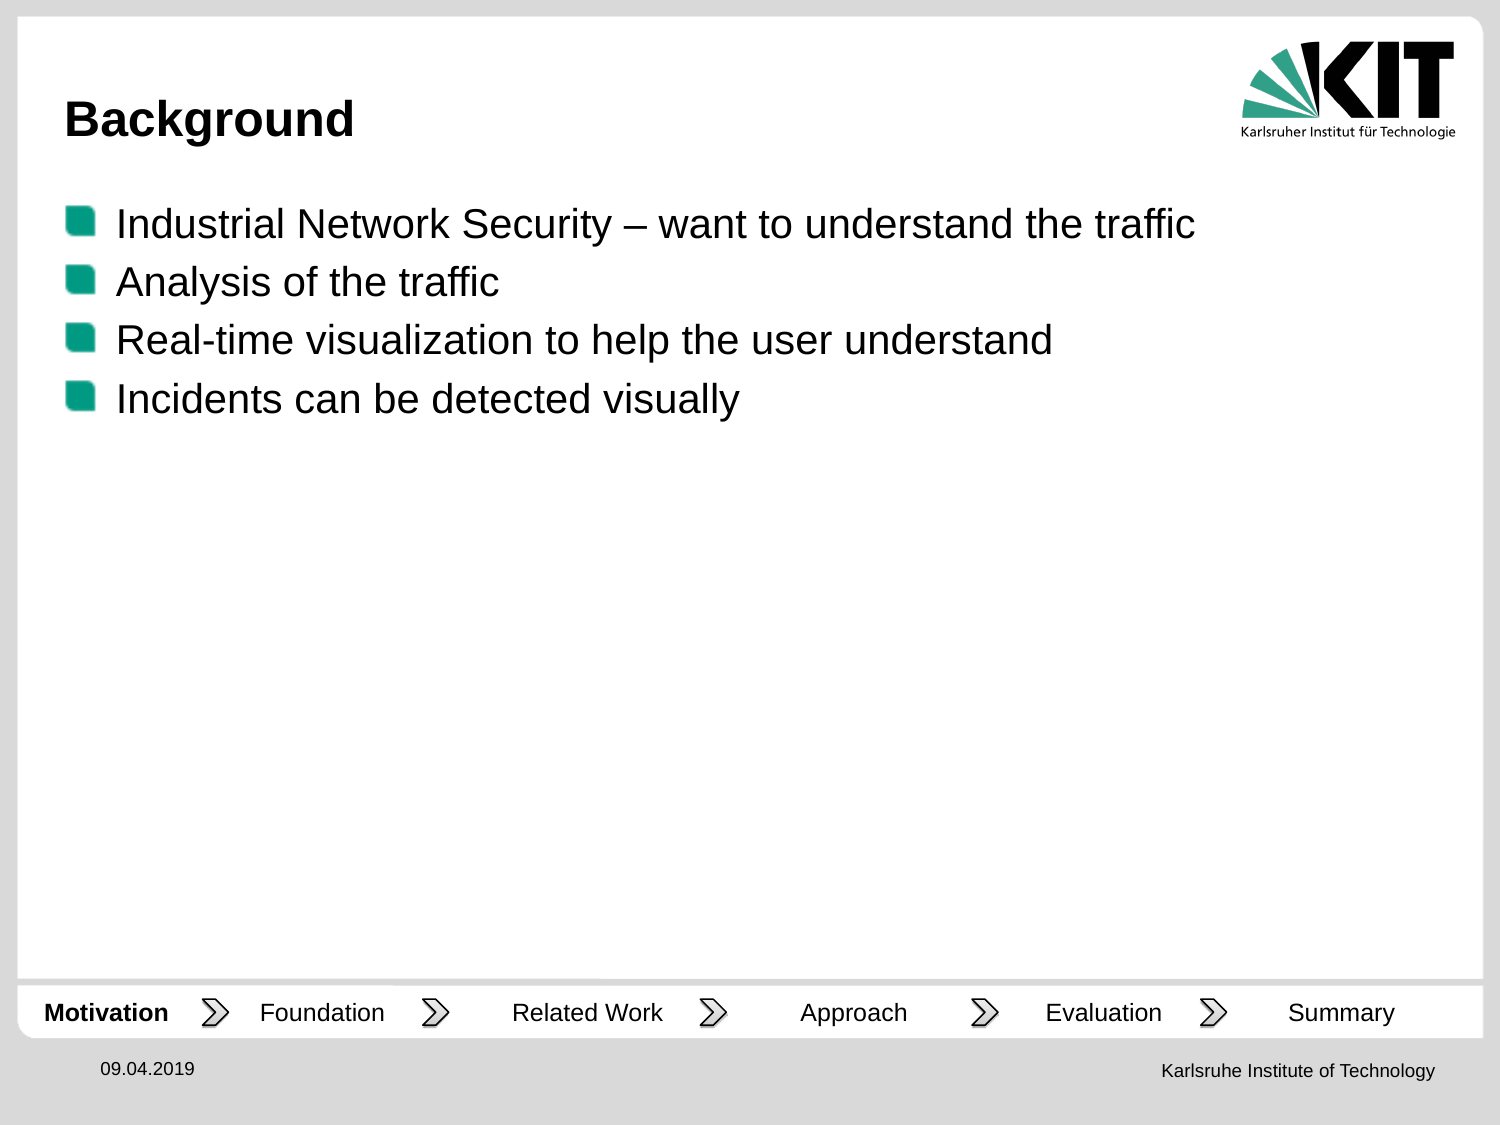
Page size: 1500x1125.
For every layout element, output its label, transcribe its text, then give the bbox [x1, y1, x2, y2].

text_box [971, 999, 998, 1026]
text_box [1200, 999, 1227, 1026]
title Background [64, 54, 1198, 147]
text_box Related Work [497, 989, 679, 1035]
text_box [202, 999, 229, 1026]
text_box [700, 999, 727, 1026]
text_box [422, 999, 449, 1026]
list Industrial Network Security – want to understand the traffic Analysis of the traffic Real-time visualization to help the user understand Incidents can be detected visually [64, 196, 1436, 966]
text_box Approach [785, 989, 923, 1035]
text_box Foundation [244, 989, 401, 1035]
text_box Summary [1273, 989, 1483, 1035]
text_box Evaluation [1030, 989, 1178, 1035]
picture [0, 0, 1500, 1125]
text_box Motivation [29, 989, 187, 1035]
slide_number 09.04.2019 [100, 1057, 272, 1117]
